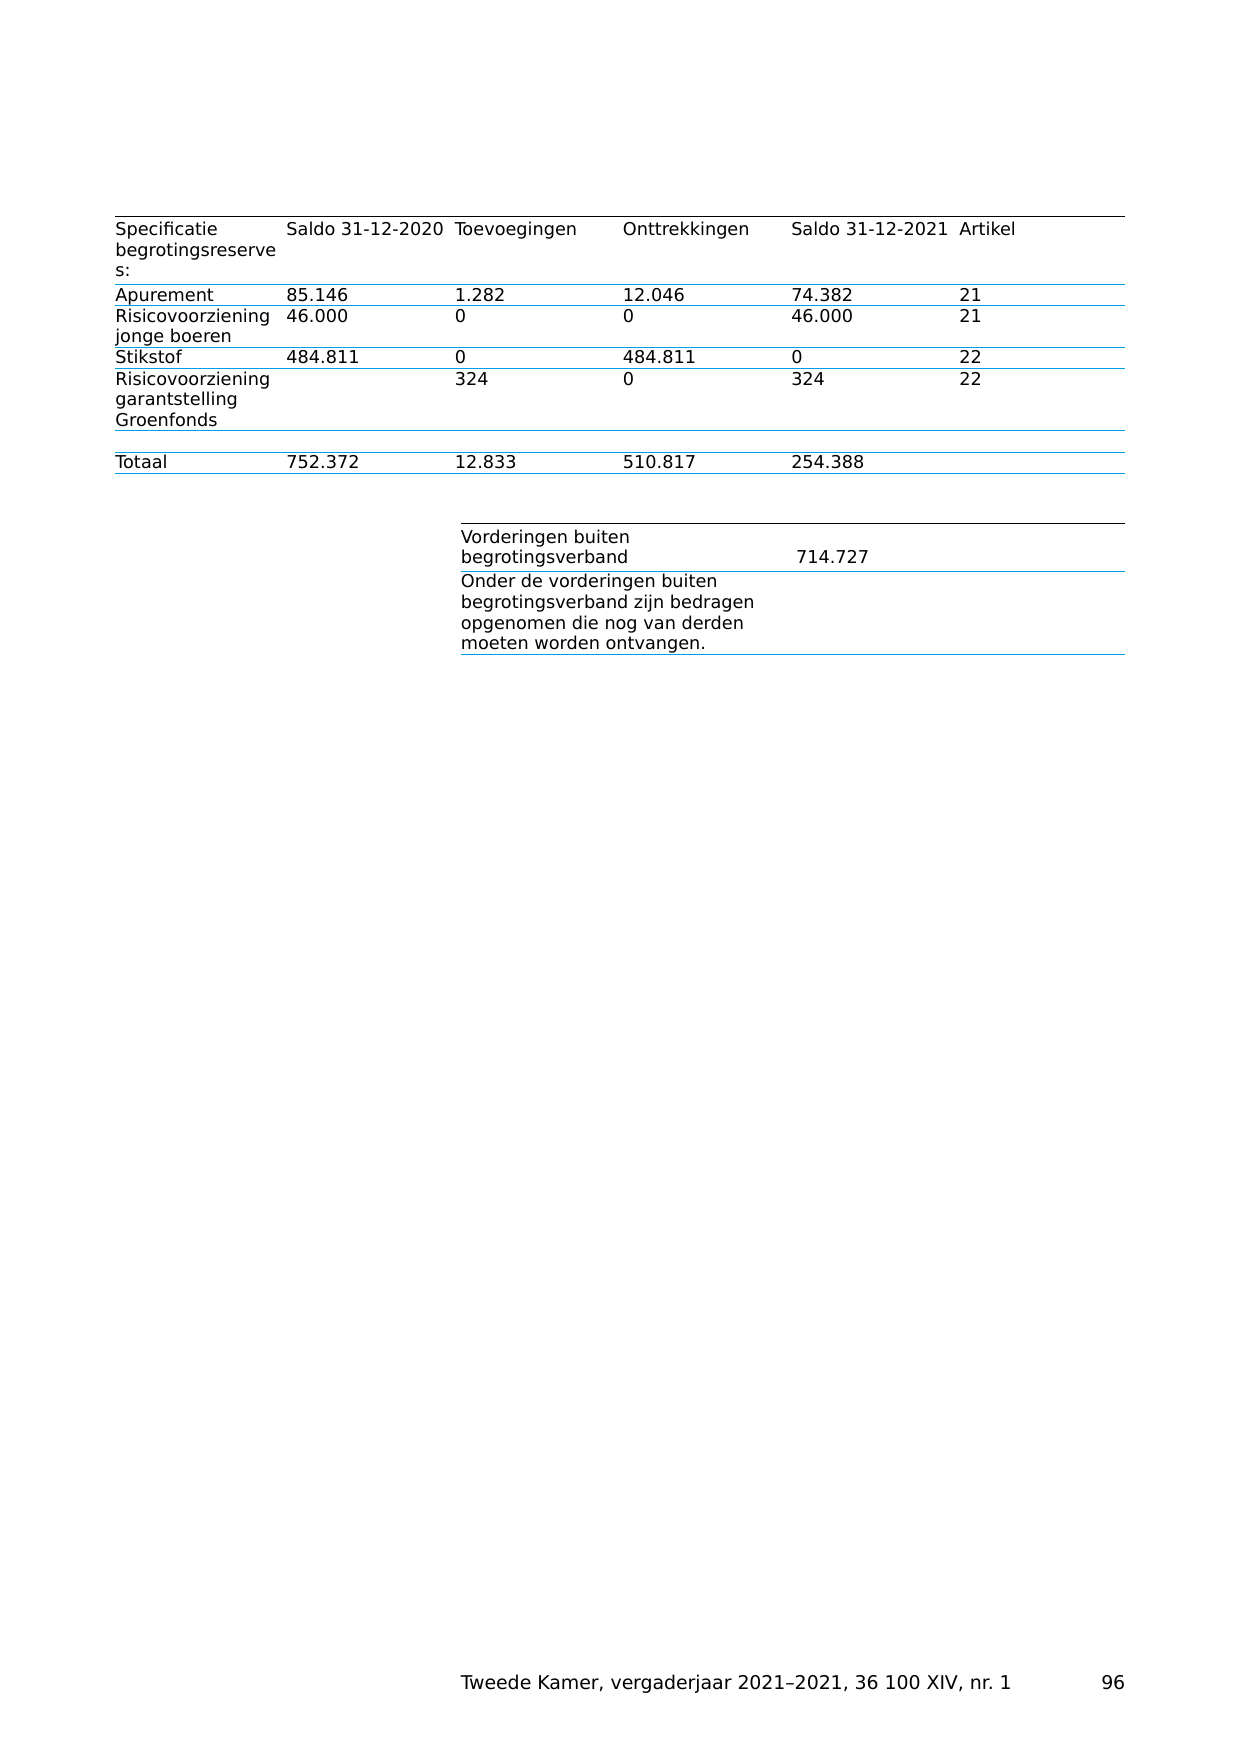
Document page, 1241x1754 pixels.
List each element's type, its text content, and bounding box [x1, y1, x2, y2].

table_cell 12.046 [620, 285, 788, 305]
table_cell 22 [956, 348, 1125, 368]
table_cell 0 [620, 306, 788, 347]
table_cell 484.811 [283, 348, 452, 368]
table_cell [956, 453, 1125, 473]
table_cell 510.817 [620, 453, 788, 473]
table_cell [115, 431, 283, 452]
table_cell [283, 369, 452, 430]
table_cell Artikel [956, 217, 1125, 284]
table_cell 254.388 [788, 453, 956, 473]
table_cell Saldo 31-12-2020 [283, 217, 452, 284]
table_cell 0 [788, 348, 956, 368]
table_cell [793, 572, 1125, 654]
table_cell 0 [452, 306, 620, 347]
table_cell 0 [620, 369, 788, 430]
table_cell 46.000 [788, 306, 956, 347]
table_cell Onder de vorderingen buiten begrotingsverband zijn bedragen opgenomen die nog van derden moeten worden ontvangen. [461, 572, 793, 654]
table_cell [620, 431, 788, 452]
table_cell Specificatie begrotingsreserves: [115, 217, 283, 284]
table_cell 714.727 [793, 524, 1125, 571]
table_cell Risicovoorziening jonge boeren [115, 306, 283, 347]
table_cell 12.833 [452, 453, 620, 473]
table_cell [452, 431, 620, 452]
table_cell Saldo 31-12-2021 [788, 217, 956, 284]
table_cell 1.282 [452, 285, 620, 305]
table_cell 21 [956, 285, 1125, 305]
table_cell 46.000 [283, 306, 452, 347]
table_cell Totaal [115, 453, 283, 473]
table_cell 324 [452, 369, 620, 430]
table_cell Vorderingen buiten begrotingsverband [461, 524, 793, 571]
table_cell 85.146 [283, 285, 452, 305]
table_cell [956, 431, 1125, 452]
table_header Balanspost 6 [461, 498, 1125, 523]
table_cell Onttrekkingen [620, 217, 788, 284]
table_header Begrotingsreserves [115, 191, 1125, 216]
table_cell 21 [956, 306, 1125, 347]
table_cell 0 [452, 348, 620, 368]
table_cell Toevoegingen [452, 217, 620, 284]
table_cell 324 [788, 369, 956, 430]
table_cell Stikstof [115, 348, 283, 368]
table_cell 74.382 [788, 285, 956, 305]
table_cell 22 [956, 369, 1125, 430]
table_cell [283, 431, 452, 452]
table_cell Apurement [115, 285, 283, 305]
table_cell 484.811 [620, 348, 788, 368]
table_cell Risicovoorziening garantstelling Groenfonds [115, 369, 283, 430]
table_cell [788, 431, 956, 452]
table_cell 752.372 [283, 453, 452, 473]
